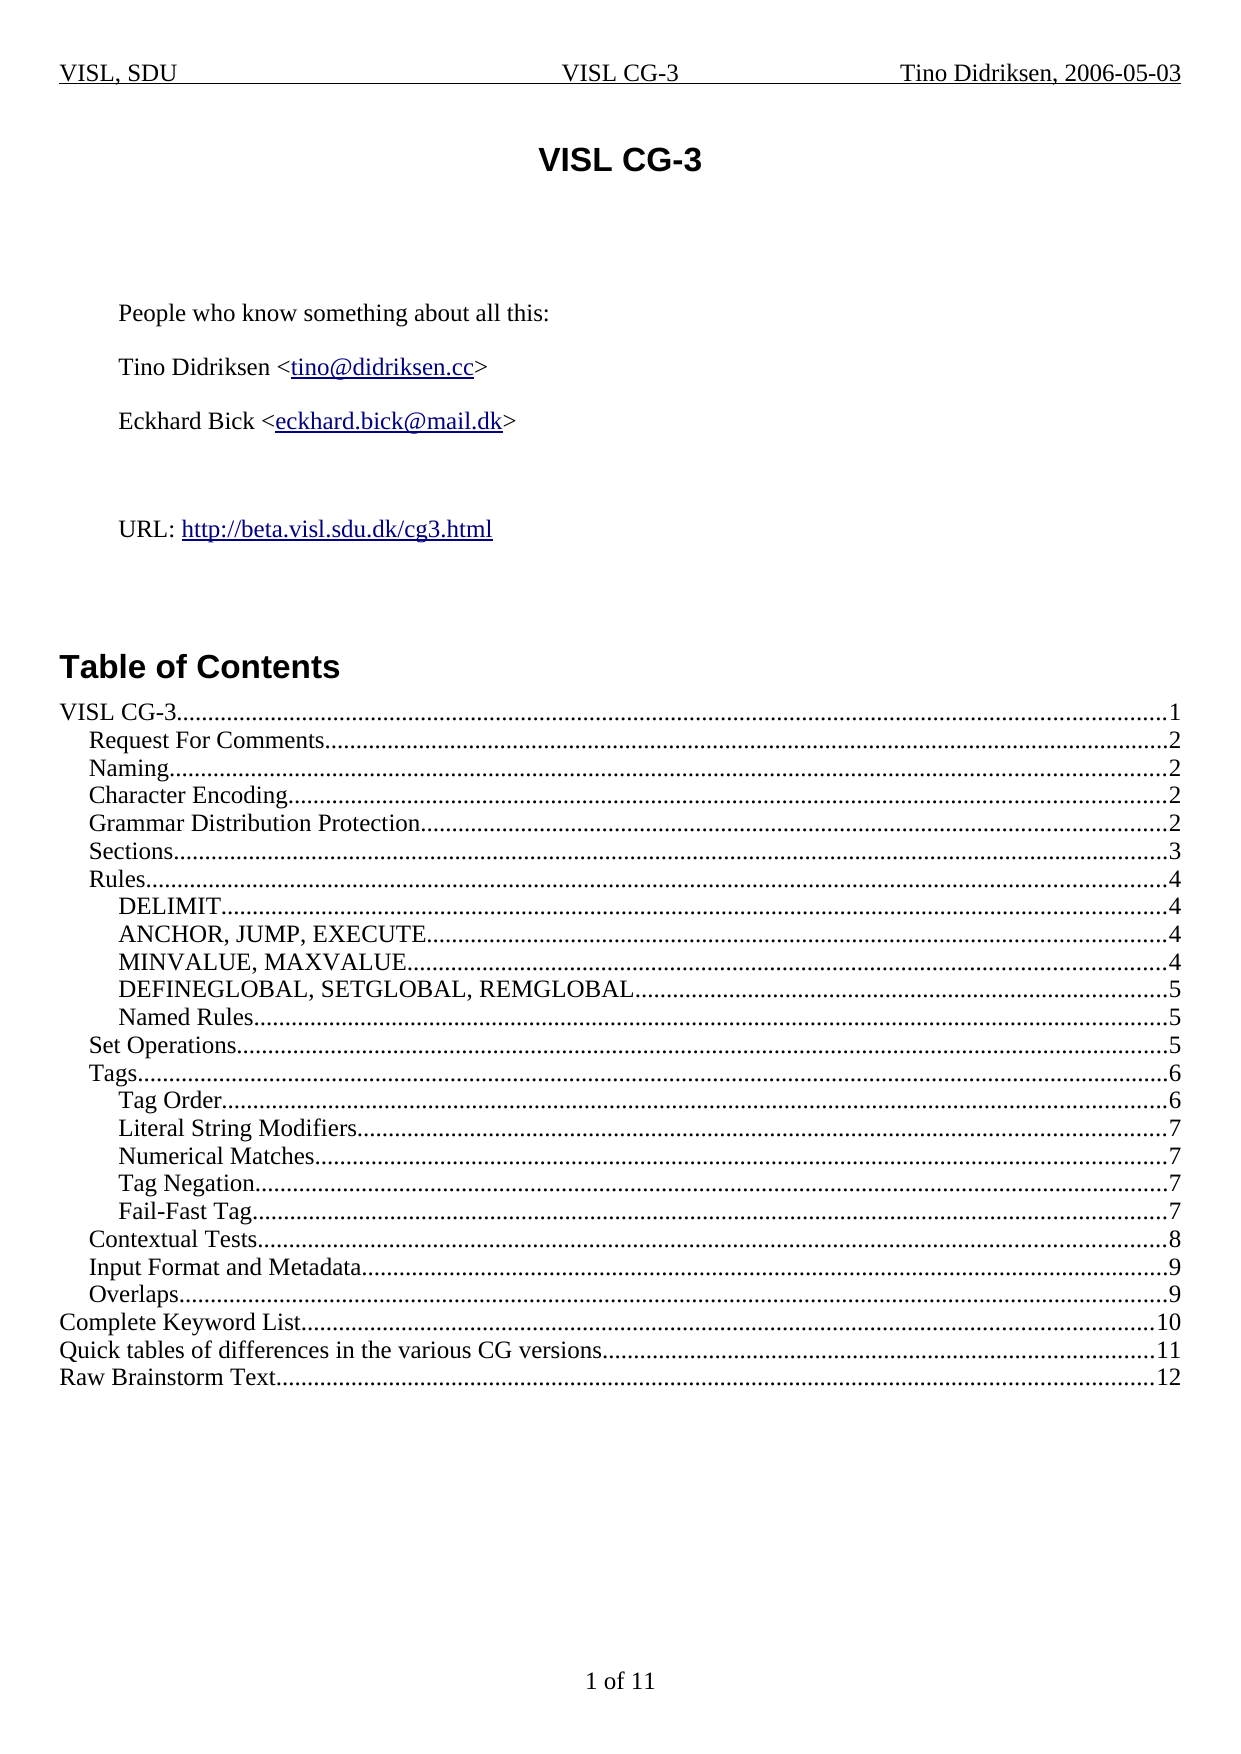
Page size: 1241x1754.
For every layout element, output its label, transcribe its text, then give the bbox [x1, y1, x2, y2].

text Quick tables of differences in the various CG versions 11 [59, 1336, 1181, 1363]
text Rules 4 [88, 865, 1181, 892]
text Fail-Fast Tag 7 [118, 1197, 1181, 1225]
text VISL CG-3 1 [59, 698, 1181, 726]
text Character Encoding 2 [88, 782, 1181, 809]
text Input Format and Metadata 9 [88, 1253, 1181, 1280]
text Eckhard Bick <eckhard.bick@mail.dk> [118, 407, 1181, 435]
text Contextual Tests 8 [88, 1225, 1181, 1253]
text Tino Didriksen <tino@didriksen.cc> [118, 353, 1181, 381]
subtitle VISL CG-3 [59, 141, 1181, 179]
text Tags 6 [88, 1059, 1181, 1086]
text MINVALUE, MAXVALUE 4 [118, 948, 1181, 976]
text Sections 3 [88, 837, 1181, 865]
text DEFINEGLOBAL, SETGLOBAL, REMGLOBAL 5 [118, 976, 1181, 1003]
text Complete Keyword List 10 [59, 1308, 1181, 1336]
text Naming 2 [88, 754, 1181, 782]
text ANCHOR, JUMP, EXECUTE 4 [118, 920, 1181, 948]
text Tag Order 6 [118, 1086, 1181, 1114]
text Raw Brainstorm Text 12 [59, 1363, 1181, 1391]
text Set Operations 5 [88, 1031, 1181, 1059]
text Grammar Distribution Protection 2 [88, 809, 1181, 837]
text Request For Comments 2 [88, 726, 1181, 754]
text Overlaps 9 [88, 1280, 1181, 1308]
text DELIMIT 4 [118, 892, 1181, 920]
text Literal String Modifiers 7 [118, 1114, 1181, 1142]
subtitle Table of Contents [59, 649, 1181, 686]
text Tag Negation 7 [118, 1169, 1181, 1197]
text People who know something about all this: [118, 299, 1181, 327]
text URL: http://beta.visl.sdu.dk/cg3.html [118, 516, 1181, 543]
text Named Rules 5 [118, 1003, 1181, 1031]
text Numerical Matches 7 [118, 1142, 1181, 1169]
